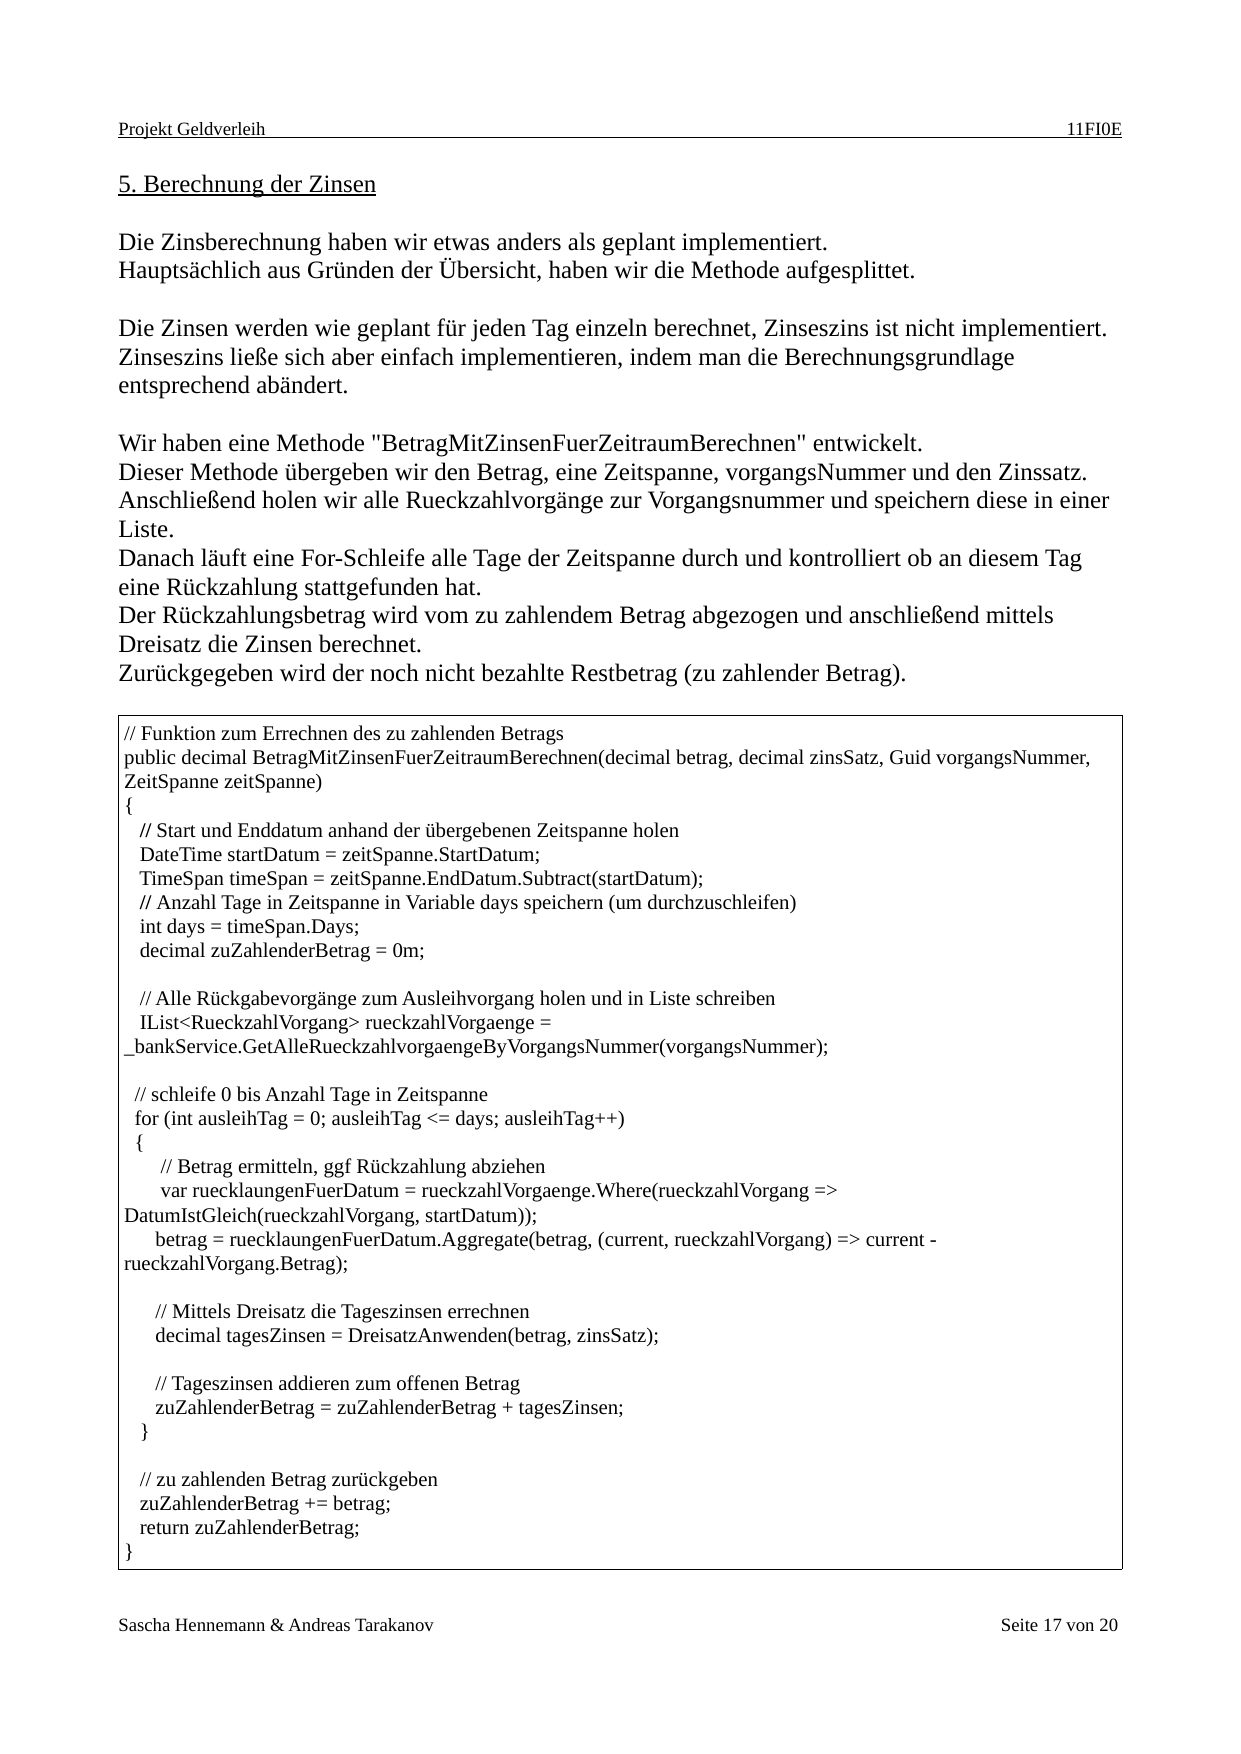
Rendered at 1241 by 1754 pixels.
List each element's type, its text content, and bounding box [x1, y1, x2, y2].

text Zurückgegeben wird der noch nicht bezahlte Restbetrag (zu zahlender Betrag). [118, 658, 1122, 687]
text Danach läuft eine For-Schleife alle Tage der Zeitspanne durch und kontrolliert ob an diesem Tag eine Rückzahlung stattgefunden hat. [118, 543, 1122, 600]
text Der Rückzahlungsbetrag wird vom zu zahlendem Betrag abgezogen und anschließend mittels Dreisatz die Zinsen berechnet. [118, 600, 1122, 658]
text Die Zinsberechnung haben wir etwas anders als geplant implementiert. [118, 227, 1122, 255]
text 5. Berechnung der Zinsen [118, 169, 1122, 198]
text Zinseszins ließe sich aber einfach implementieren, indem man die Berechnungsgrundlage entsprechend abändert. [118, 342, 1122, 399]
text Hauptsächlich aus Gründen der Übersicht, haben wir die Methode aufgesplittet. [118, 255, 1122, 284]
text Die Zinsen werden wie geplant für jeden Tag einzeln berechnet, Zinseszins ist nicht implementiert. [118, 313, 1122, 342]
text Anschließend holen wir alle Rueckzahlvorgänge zur Vorgangsnummer und speichern diese in einer Liste. [118, 485, 1122, 543]
text Dieser Methode übergeben wir den Betrag, eine Zeitspanne, vorgangsNummer und den Zinssatz. [118, 457, 1122, 485]
text Wir haben eine Methode "BetragMitZinsenFuerZeitraumBerechnen" entwickelt. [118, 428, 1122, 457]
table_header // Funktion zum Errechnen des zu zahlenden Betrags public decimal BetragMitZinsenFuerZeitraumBerechnen(decimal betrag, decimal zinsSatz, Guid vorgangsNummer, ZeitSpanne zeitSpanne) { // Start und Enddatum anhand der übergebenen Zeitspanne holen DateTime startDatum = zeitSpanne.StartDatum; TimeSpan timeSpan = zeitSpanne.EndDatum.Subtract(startDatum); // Anzahl Tage in Zeitspanne in Variable days speichern (um durchzuschleifen) int days = timeSpan.Days; decimal zuZahlenderBetrag = 0m; // Alle Rückgabevorgänge zum Ausleihvorgang holen und in Liste schreiben IList<RueckzahlVorgang> rueckzahlVorgaenge = _bankService.GetAlleRueckzahlvorgaengeByVorgangsNummer(vorgangsNummer); // schleife 0 bis Anzahl Tage in Zeitspanne for (int ausleihTag = 0; ausleihTag <= days; ausleihTag++) { // Betrag ermitteln, ggf Rückzahlung abziehen var ruecklaungenFuerDatum = rueckzahlVorgaenge.Where(rueckzahlVorgang => DatumIstGleich(rueckzahlVorgang, startDatum)); betrag = ruecklaungenFuerDatum.Aggregate(betrag, (current, rueckzahlVorgang) => current - rueckzahlVorgang.Betrag); // Mittels Dreisatz die Tageszinsen errechnen decimal tagesZinsen = DreisatzAnwenden(betrag, zinsSatz); // Tageszinsen addieren zum offenen Betrag zuZahlenderBetrag = zuZahlenderBetrag + tagesZinsen; } // zu zahlenden Betrag zurückgeben zuZahlenderBetrag += betrag; return zuZahlenderBetrag; } [119, 716, 1122, 1569]
